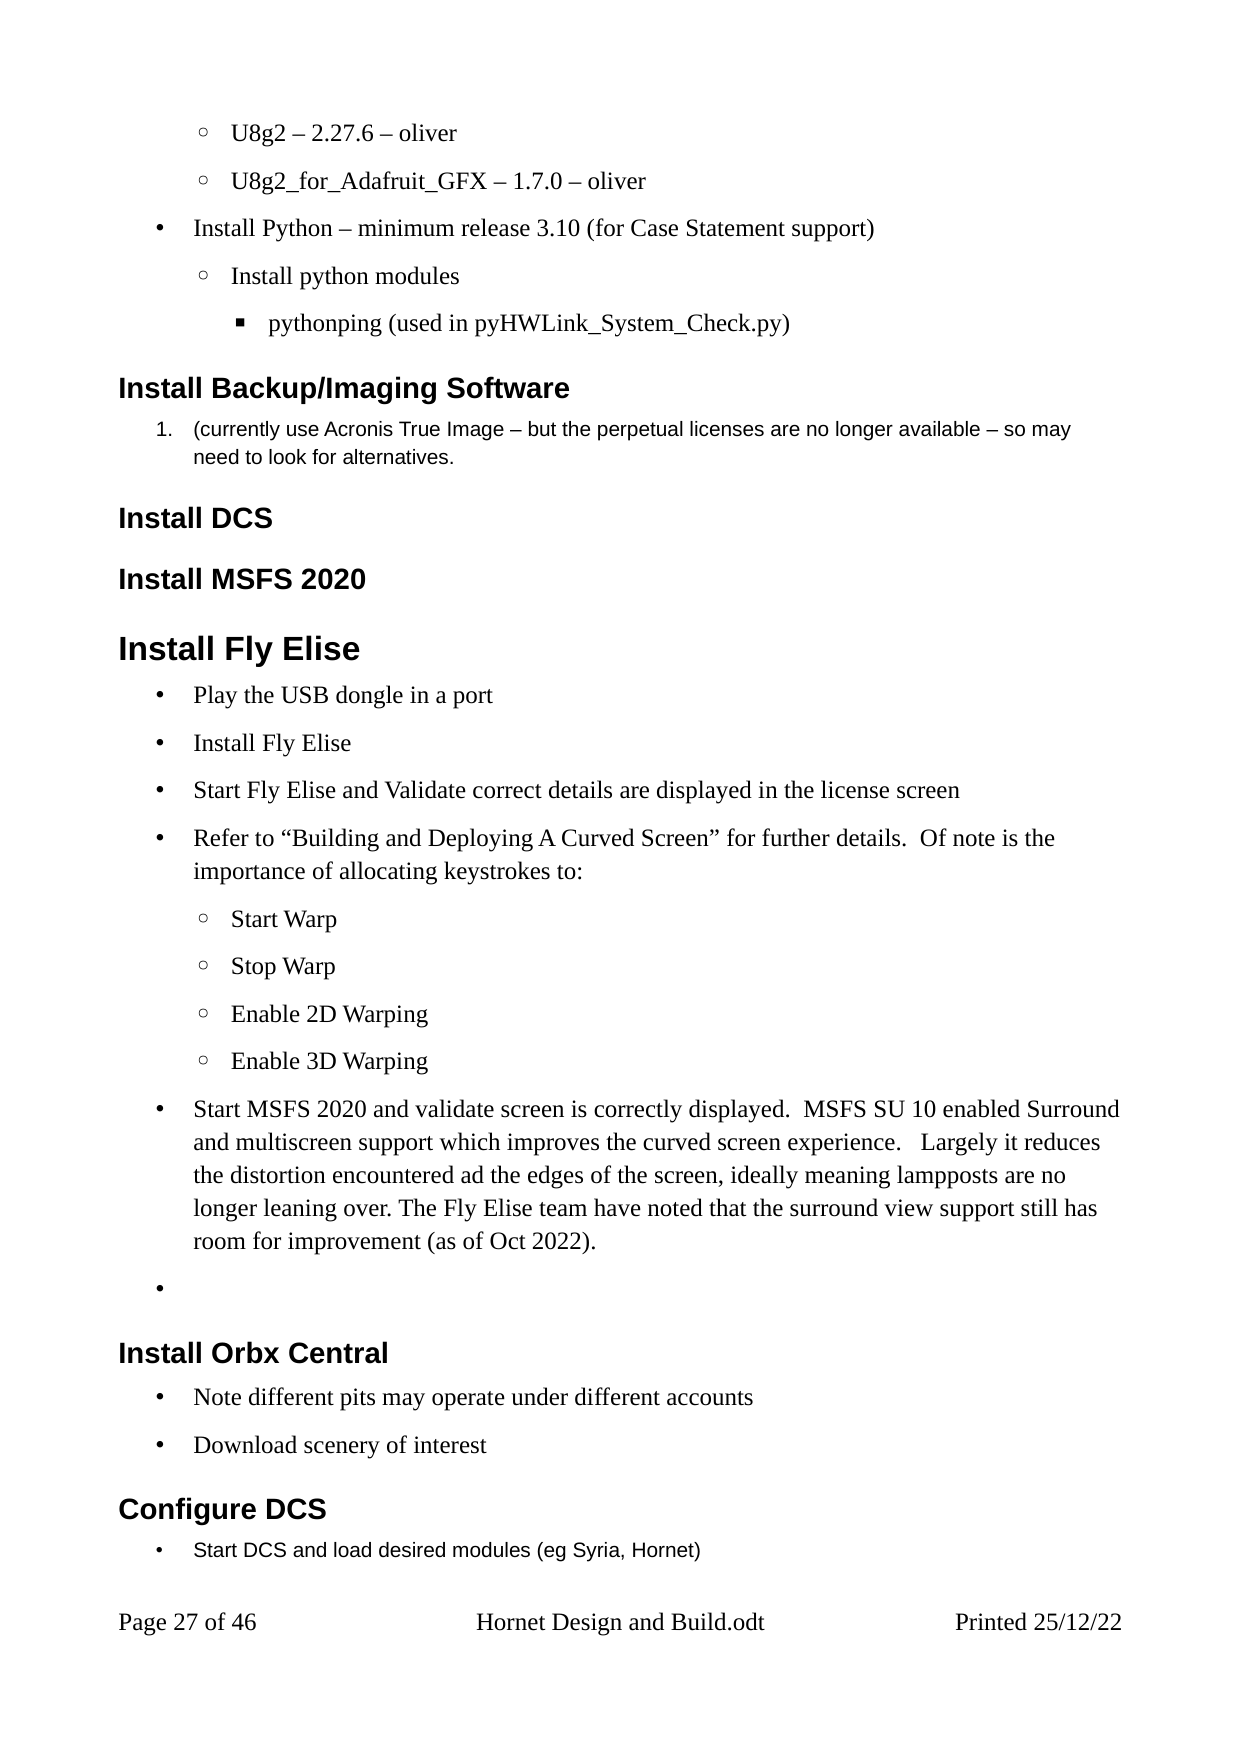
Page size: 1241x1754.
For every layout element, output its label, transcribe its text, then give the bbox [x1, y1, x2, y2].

subtitle Install Backup/Imaging Software [118, 371, 1122, 404]
list Download scenery of interest [156, 1430, 1122, 1458]
list Refer to “Building and Deploying A Curved Screen” for further details. Of note is the importance of allocating keystrokes to: [156, 823, 1122, 885]
list Install Fly Elise [156, 728, 1122, 757]
list (currently use Acronis True Image – but the perpetual licenses are no longer available – so may need to look for alternatives. [156, 417, 1122, 468]
subtitle Install MSFS 2020 [118, 562, 1122, 596]
list Stop Warp [193, 951, 1122, 980]
subtitle Install Fly Elise [118, 629, 1122, 668]
list Enable 2D Warping [193, 999, 1122, 1028]
list Start Fly Elise and Validate correct details are displayed in the license screen [156, 775, 1122, 804]
list U8g2_for_Adafruit_GFX – 1.7.0 – oliver [193, 166, 1122, 194]
list Start MSFS 2020 and validate screen is correctly displayed. MSFS SU 10 enabled Surround and multiscreen support which improves the curved screen experience. Largely it reduces the distortion encountered ad the edges of the screen, ideally meaning lampposts are no longer leaning over. The Fly Elise team have noted that the surround view support still has room for improvement (as of Oct 2022). [156, 1094, 1122, 1255]
subtitle Install DCS [118, 501, 1122, 535]
list pythonping (used in pyHWLink_System_Check.py) [231, 308, 1122, 337]
list Enable 3D Warping [193, 1046, 1122, 1075]
list Install Python – minimum release 3.10 (for Case Statement support) [156, 213, 1122, 242]
list U8g2 – 2.27.6 – oliver [193, 118, 1122, 147]
subtitle Configure DCS [118, 1492, 1122, 1526]
subtitle Install Orbx Central [118, 1336, 1122, 1370]
list Start Warp [193, 904, 1122, 932]
list Start DCS and load desired modules (eg Syria, Hornet) [156, 1538, 1122, 1562]
list Play the USB dongle in a port [156, 680, 1122, 709]
list Note different pits may operate under different accounts [156, 1382, 1122, 1411]
list Install python modules [193, 261, 1122, 290]
